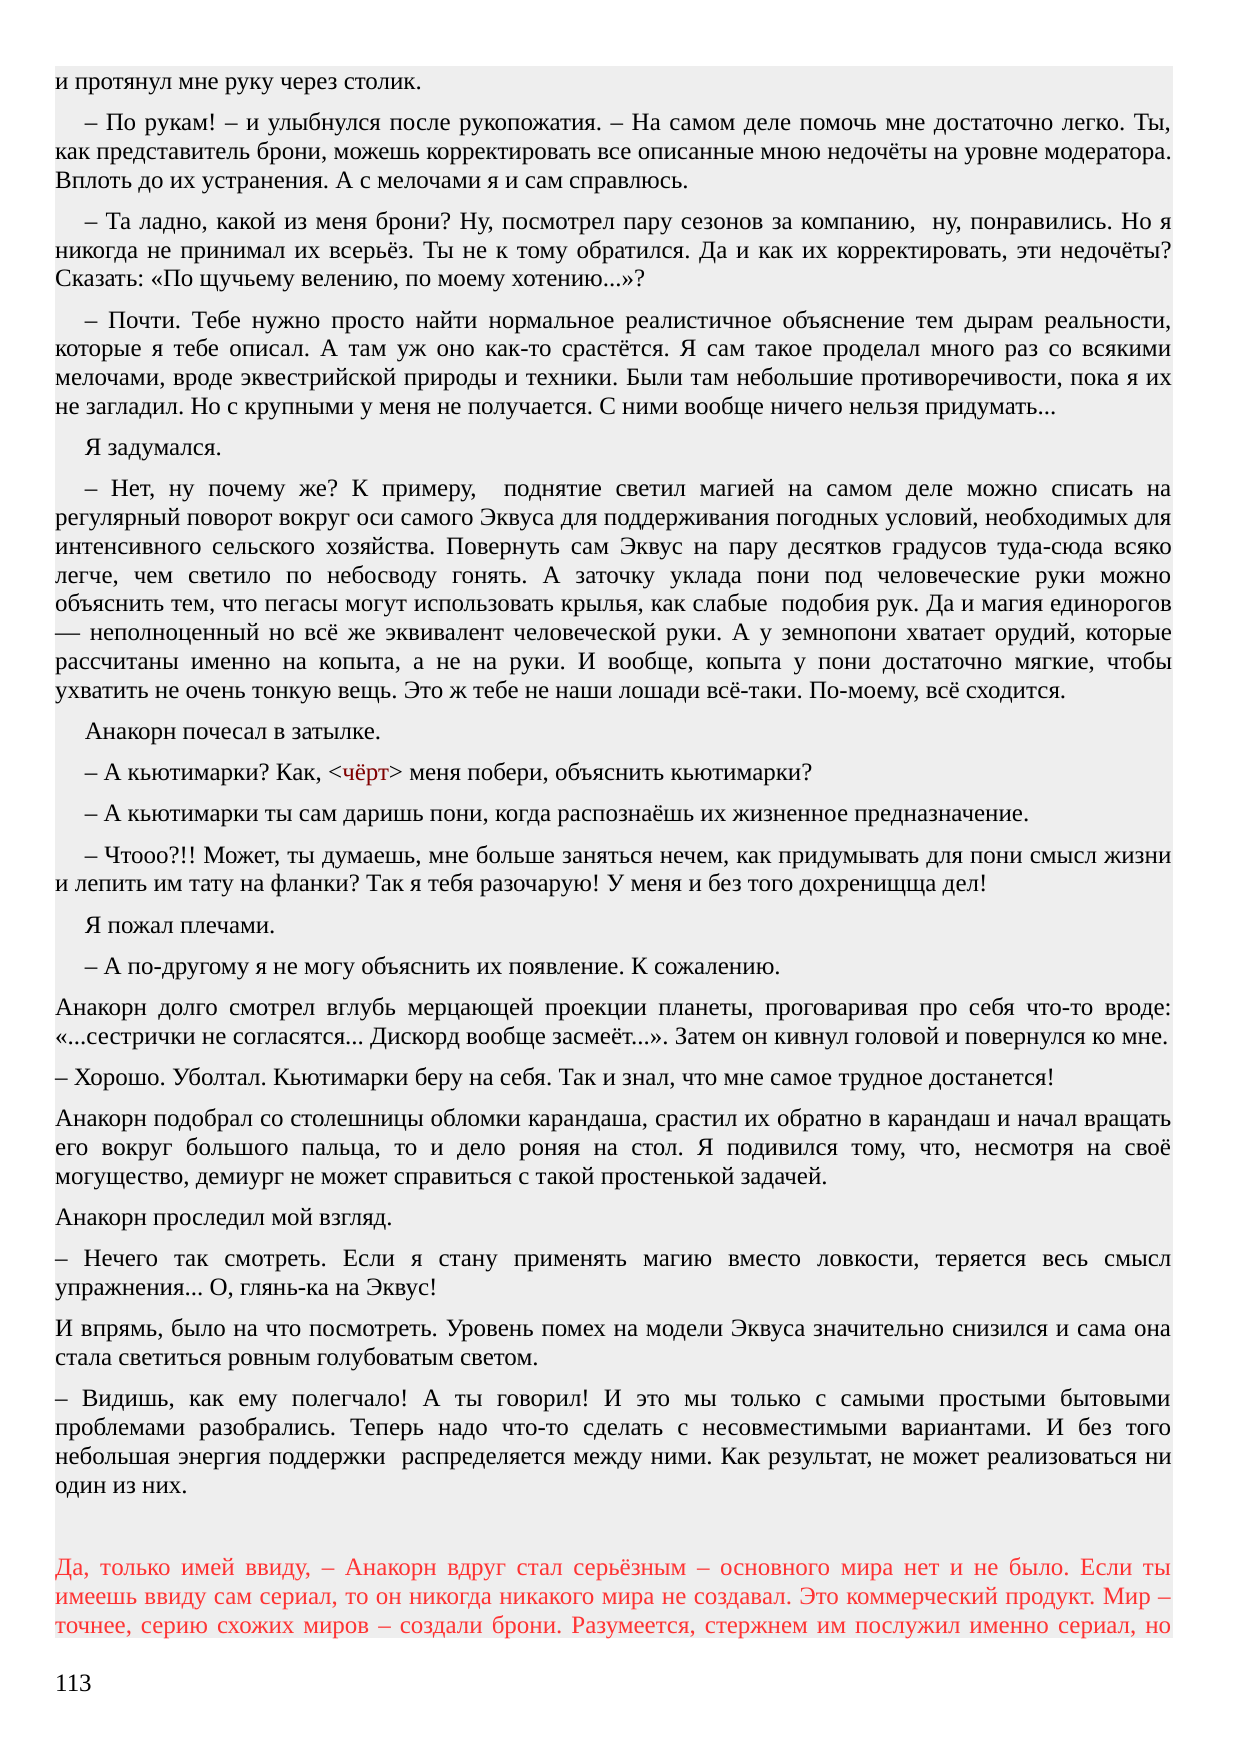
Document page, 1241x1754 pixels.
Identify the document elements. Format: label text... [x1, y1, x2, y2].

text – А кьютимарки ты сам даришь пони, когда распознаёшь их жизненное предназначение. [55, 798, 1173, 827]
text – А по-другому я не могу объяснить их появление. К сожалению. [55, 951, 1173, 980]
text – Чтооо?!! Может, ты думаешь, мне больше заняться нечем, как придумывать для пони смысл жизни и лепить им тату на фланки? Так я тебя разочарую! У меня и без того дохренищща дел! [55, 840, 1173, 897]
text – А кьютимарки? Как, <чёрт> меня побери, объяснить кьютимарки? [55, 757, 1173, 786]
text и протянул мне руку через столик. [55, 66, 1173, 95]
text Анакорн долго смотрел вглубь мерцающей проекции планеты, проговаривая про себя что-то вроде: «...сестрички не согласятся... Дискорд вообще засмеёт...». Затем он кивнул головой и повернулся ко мне. [55, 992, 1173, 1050]
text И впрямь, было на что посмотреть. Уровень помех на модели Эквуса значительно снизился и сама она стала светиться ровным голубоватым светом. [55, 1313, 1173, 1371]
text Анакорн почесал в затылке. [55, 716, 1173, 745]
text – Почти. Тебе нужно просто найти нормальное реалистичное объяснение тем дырам реальности, которые я тебе описал. А там уж оно как-то срастётся. Я сам такое проделал много раз со всякими мелочами, вроде эквестрийской природы и техники. Были там небольшие противоречивости, пока я их не загладил. Но с крупными у меня не получается. С ними вообще ничего нельзя придумать... [55, 305, 1173, 420]
text – Нет, ну почему же? К примеру, поднятие светил магией на самом деле можно списать на регулярный поворот вокруг оси самого Эквуса для поддерживания погодных условий, необходимых для интенсивного сельского хозяйства. Повернуть сам Эквус на пару десятков градусов туда-сюда всяко легче, чем светило по небосводу гонять. А заточку уклада пони под человеческие руки можно объяснить тем, что пегасы могут использовать крылья, как слабые подобия рук. Да и магия единорогов — неполноценный но всё же эквивалент человеческой руки. А у земнопони хватает орудий, которые рассчитаны именно на копыта, а не на руки. И вообще, копыта у пони достаточно мягкие, чтобы ухватить не очень тонкую вещь. Это ж тебе не наши лошади всё-таки. По-моему, всё сходится. [55, 473, 1173, 703]
text – Хорошо. Уболтал. Кьютимарки беру на себя. Так и знал, что мне самое трудное достанется! [55, 1062, 1173, 1091]
text Я пожал плечами. [55, 910, 1173, 938]
text Анакорн подобрал со столешницы обломки карандаша, срастил их обратно в карандаш и начал вращать его вокруг большого пальца, то и дело роняя на стол. Я подивился тому, что, несмотря на своё могущество, демиург не может справиться с такой простенькой задачей. [55, 1103, 1173, 1190]
text Анакорн проследил мой взгляд. [55, 1202, 1173, 1231]
text – Видишь, как ему полегчало! А ты говорил! И это мы только с самыми простыми бытовыми проблемами разобрались. Теперь надо что-то сделать с несовместимыми вариантами. И без того небольшая энергия поддержки распределяется между ними. Как результат, не может реализоваться ни один из них. [55, 1383, 1173, 1498]
text – По рукам! – и улыбнулся после рукопожатия. – На самом деле помочь мне достаточно легко. Ты, как представитель брони, можешь корректировать все описанные мною недочёты на уровне модератора. Вплоть до их устранения. А с мелочами я и сам справлюсь. [55, 107, 1173, 193]
text – Та ладно, какой из меня брони? Ну, посмотрел пару сезонов за компанию, ну, понравились. Но я никогда не принимал их всерьёз. Ты не к тому обратился. Да и как их корректировать, эти недочёты? Сказать: «По щучьему велению, по моему хотению...»? [55, 206, 1173, 292]
text Я задумался. [55, 432, 1173, 461]
text Да, только имей ввиду, – Анакорн вдруг стал серьёзным – основного мира нет и не было. Если ты имеешь ввиду сам сериал, то он никогда никакого мира не создавал. Это коммерческий продукт. Мир – точнее, серию схожих миров – создали брони. Разумеется, стержнем им послужил именно сериал, но [55, 1552, 1173, 1638]
text – Нечего так смотреть. Если я стану применять магию вместо ловкости, теряется весь смысл упражнения... О, глянь-ка на Эквус! [55, 1243, 1173, 1301]
